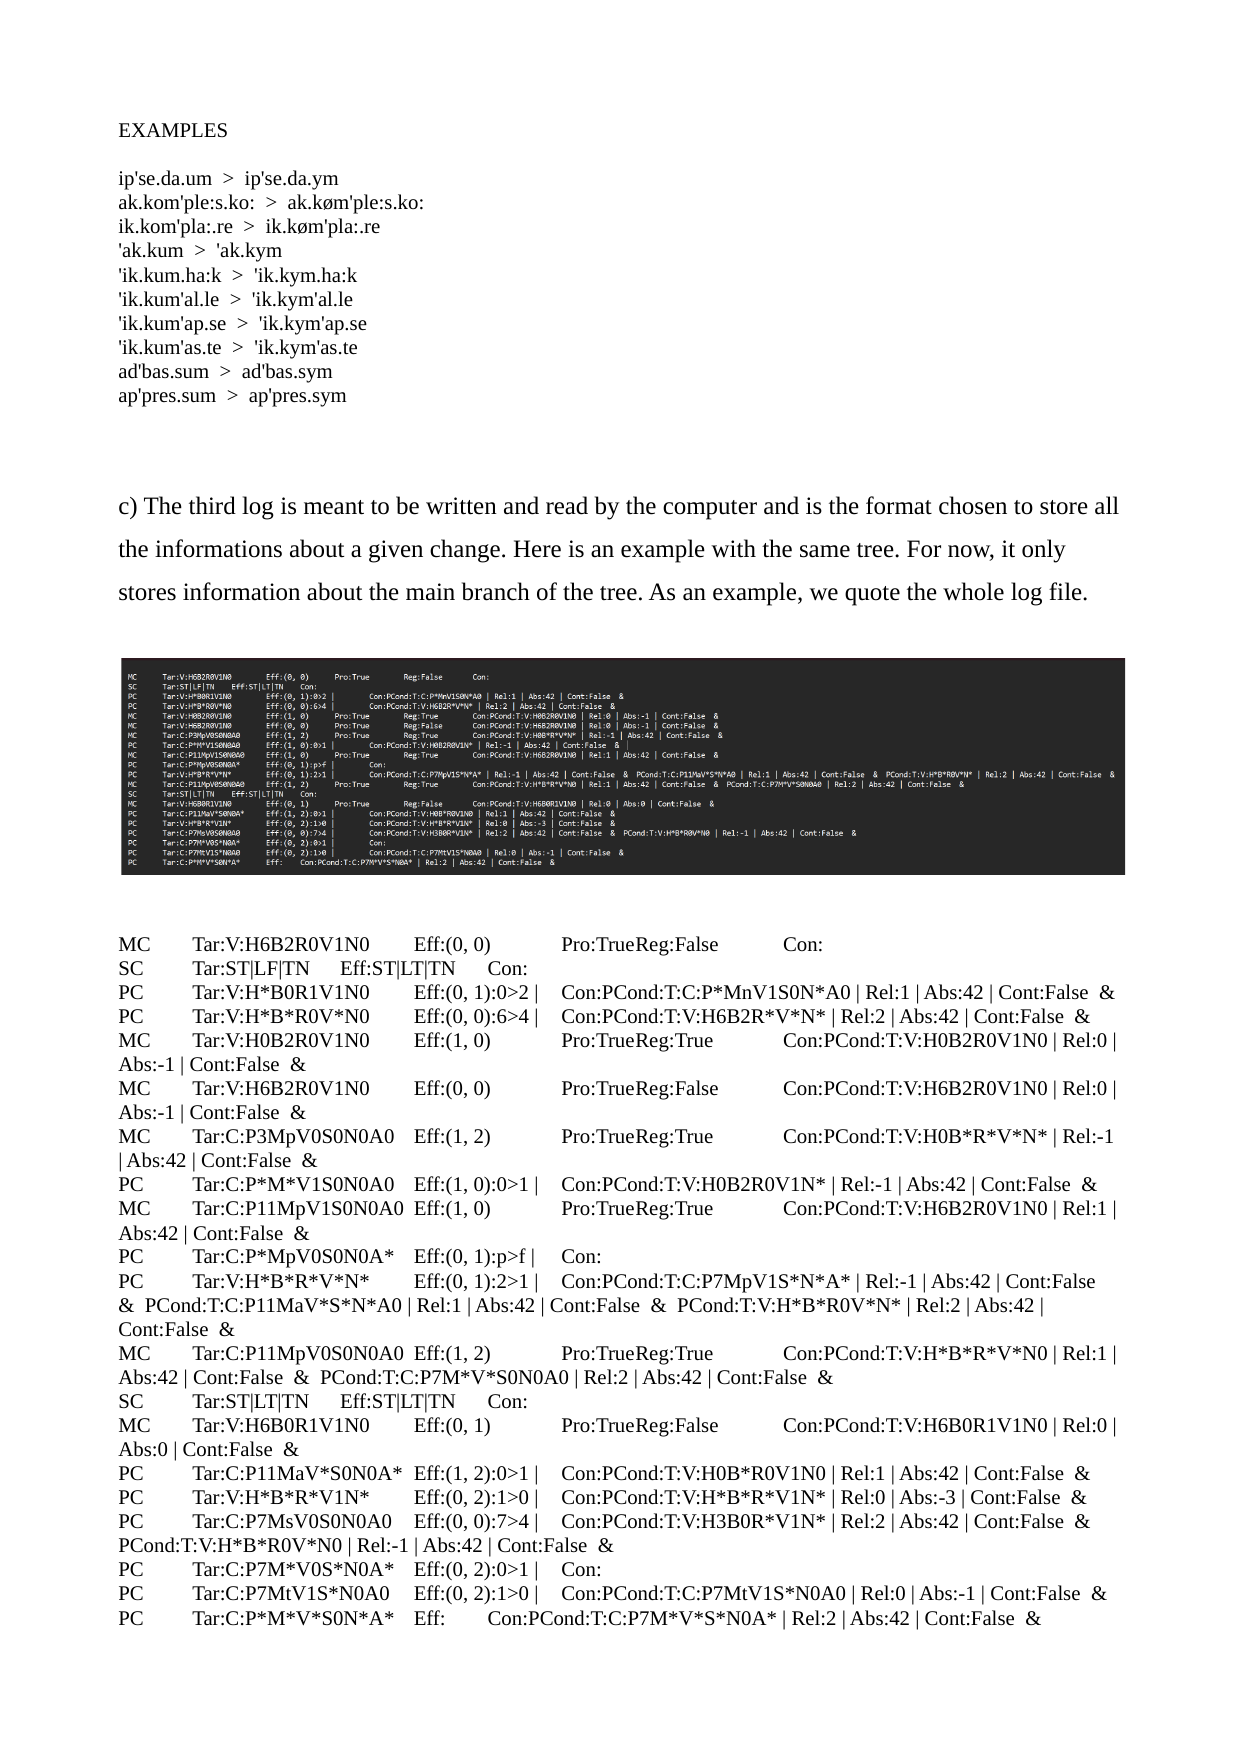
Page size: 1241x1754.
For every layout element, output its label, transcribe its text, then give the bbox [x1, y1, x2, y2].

text MC Tar:V:H6B2R0V1N0 Eff:(0, 0) Pro:True Reg:False Con:PCond:T:V:H6B2R0V1N0 | Rel:0 | Abs:-1 | Cont:False & [118, 1076, 1122, 1124]
text ap'pres.sum > ap'pres.sym [118, 383, 1122, 407]
text ad'bas.sum > ad'bas.sym [118, 359, 1122, 383]
text MC Tar:C:P11MpV0S0N0A0 Eff:(1, 2) Pro:True Reg:True Con:PCond:T:V:H*B*R*V*N0 | Rel:1 | Abs:42 | Cont:False & PCond:T:C:P7M*V*S0N0A0 | Rel:2 | Abs:42 | Cont:False & [118, 1341, 1122, 1389]
text 'ik.kum'al.le > 'ik.kym'al.le [118, 287, 1122, 311]
text MC Tar:V:H6B0R1V1N0 Eff:(0, 1) Pro:True Reg:False Con:PCond:T:V:H6B0R1V1N0 | Rel:0 | Abs:0 | Cont:False & [118, 1413, 1122, 1461]
text 'ak.kum > 'ak.kym [118, 238, 1122, 262]
text PC Tar:C:P*M*V*S0N*A* Eff: Con:PCond:T:C:P7M*V*S*N0A* | Rel:2 | Abs:42 | Cont:False & [118, 1605, 1122, 1629]
text 'ik.kum.ha:k > 'ik.kym.ha:k [118, 262, 1122, 287]
text PC Tar:C:P*MpV0S0N0A* Eff:(0, 1):p>f | Con: [118, 1244, 1122, 1268]
text MC Tar:V:H6B2R0V1N0 Eff:(0, 0) Pro:True Reg:False Con: [118, 932, 1122, 956]
text SC Tar:ST|LT|TN Eff:ST|LT|TN Con: [118, 1389, 1122, 1413]
text PC Tar:V:H*B*R0V*N0 Eff:(0, 0):6>4 | Con:PCond:T:V:H6B2R*V*N* | Rel:2 | Abs:42 | Cont:False & MC Tar:V:H0B2R0V1N0 Eff:(1, 0) Pro:True Reg:True Con:PCond:T:V:H0B2R0V1N0 | Rel:0 | Abs:-1 | Cont:False & [118, 1004, 1122, 1076]
text PC Tar:C:P*M*V1S0N0A0 Eff:(1, 0):0>1 | Con:PCond:T:V:H0B2R0V1N* | Rel:-1 | Abs:42 | Cont:False & MC Tar:C:P11MpV1S0N0A0 Eff:(1, 0) Pro:True Reg:True Con:PCond:T:V:H6B2R0V1N0 | Rel:1 | Abs:42 | Cont:False & [118, 1172, 1122, 1244]
text PC Tar:C:P7MtV1S*N0A0 Eff:(0, 2):1>0 | Con:PCond:T:C:P7MtV1S*N0A0 | Rel:0 | Abs:-1 | Cont:False & [118, 1581, 1122, 1605]
text SC Tar:ST|LF|TN Eff:ST|LT|TN Con: [118, 956, 1122, 980]
text PC Tar:C:P7MsV0S0N0A0 Eff:(0, 0):7>4 | Con:PCond:T:V:H3B0R*V1N* | Rel:2 | Abs:42 | Cont:False & PCond:T:V:H*B*R0V*N0 | Rel:-1 | Abs:42 | Cont:False & [118, 1509, 1122, 1557]
text PC Tar:C:P7M*V0S*N0A* Eff:(0, 2):0>1 | Con: [118, 1557, 1122, 1581]
text PC Tar:V:H*B*R*V1N* Eff:(0, 2):1>0 | Con:PCond:T:V:H*B*R*V1N* | Rel:0 | Abs:-3 | Cont:False & [118, 1485, 1122, 1509]
text PC Tar:V:H*B*R*V*N* Eff:(0, 1):2>1 | Con:PCond:T:C:P7MpV1S*N*A* | Rel:-1 | Abs:42 | Cont:False & PCond:T:C:P11MaV*S*N*A0 | Rel:1 | Abs:42 | Cont:False & PCond:T:V:H*B*R0V*N* | Rel:2 | Abs:42 | Cont:False & [118, 1268, 1122, 1341]
text ip'se.da.um > ip'se.da.ym [118, 166, 1122, 190]
text PC Tar:V:H*B0R1V1N0 Eff:(0, 1):0>2 | Con:PCond:T:C:P*MnV1S0N*A0 | Rel:1 | Abs:42 | Cont:False & [118, 980, 1122, 1004]
text 'ik.kum'as.te > 'ik.kym'as.te [118, 335, 1122, 359]
text c) The third log is meant to be written and read by the computer and is the format chosen to store all the informations about a given change. Here is an example with the same tree. For now, it only stores information about the main branch of the tree. As an example, we quote the whole log file. [118, 491, 1122, 606]
text ik.kom'pla:.re > ik.køm'pla:.re [118, 214, 1122, 238]
text MC Tar:C:P3MpV0S0N0A0 Eff:(1, 2) Pro:True Reg:True Con:PCond:T:V:H0B*R*V*N* | Rel:-1 | Abs:42 | Cont:False & [118, 1124, 1122, 1172]
picture [121, 658, 1125, 875]
text EXAMPLES [118, 118, 1122, 142]
text PC Tar:C:P11MaV*S0N0A* Eff:(1, 2):0>1 | Con:PCond:T:V:H0B*R0V1N0 | Rel:1 | Abs:42 | Cont:False & [118, 1461, 1122, 1485]
text ak.kom'ple:s.ko: > ak.køm'ple:s.ko: [118, 190, 1122, 214]
text 'ik.kum'ap.se > 'ik.kym'ap.se [118, 311, 1122, 335]
